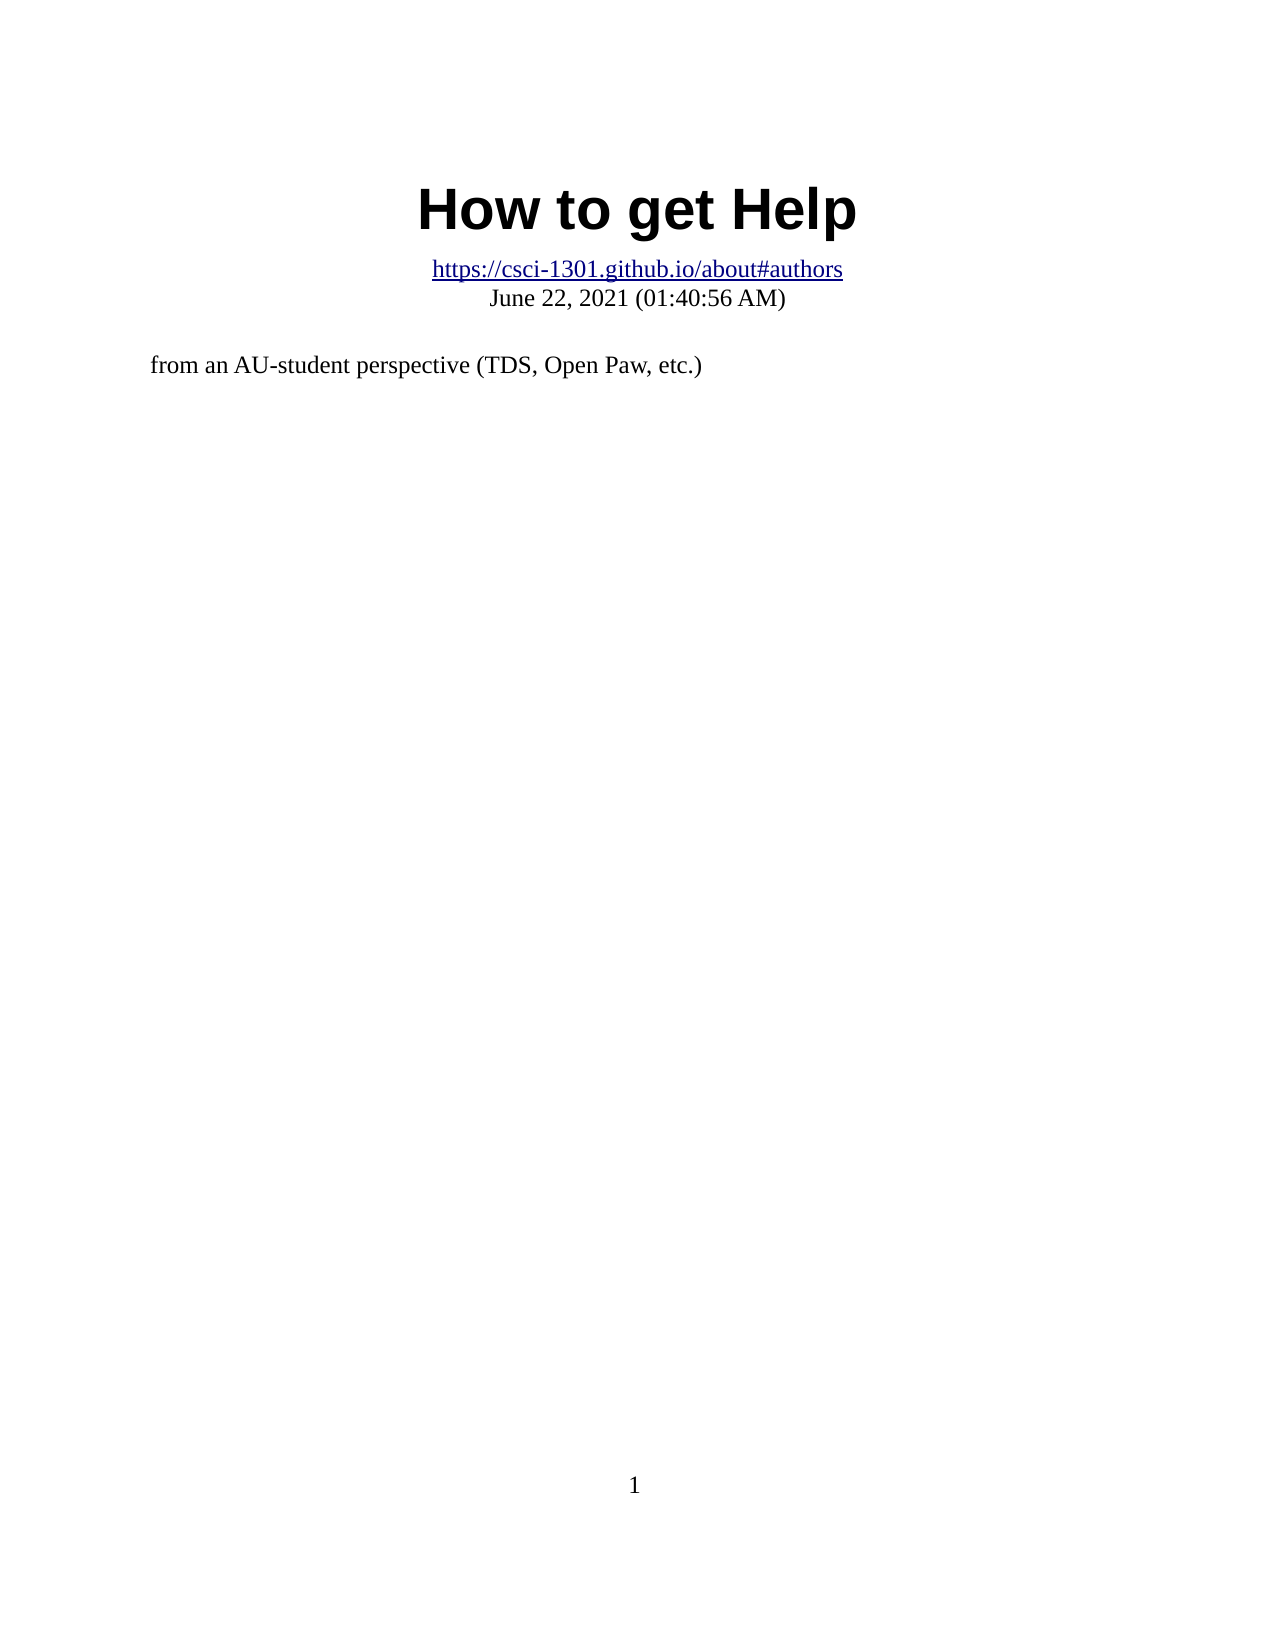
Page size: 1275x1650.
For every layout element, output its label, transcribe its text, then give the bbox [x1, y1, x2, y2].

title How to get Help [150, 175, 1125, 242]
text June 22, 2021 (01:40:56 AM) [150, 283, 1125, 312]
text https://csci-1301.github.io/about#authors [150, 254, 1125, 283]
text from an AU-student perspective (TDS, Open Paw, etc.) [150, 350, 1125, 378]
